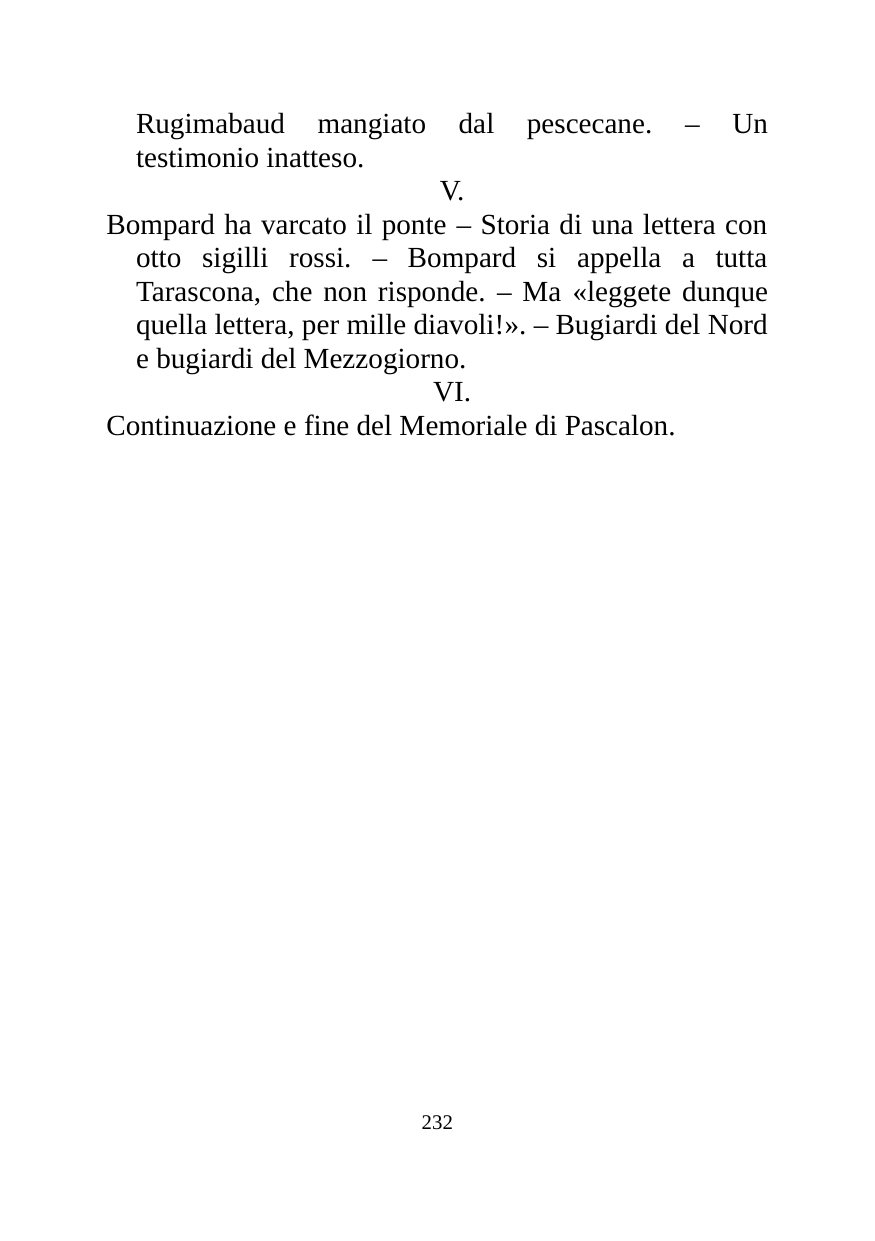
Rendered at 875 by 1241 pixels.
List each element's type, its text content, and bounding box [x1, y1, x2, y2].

text VI. [106, 374, 768, 408]
text Continuazione e fine del Memoriale di Pascalon. [106, 408, 768, 442]
text V. [106, 173, 768, 207]
text Bompard ha varcato il ponte – Storia di una lettera con otto sigilli rossi. – Bompard si appella a tutta Tarascona, che non risponde. – Ma «leggete dunque quella lettera, per mille diavoli!». – Bugiardi del Nord e bugiardi del Mezzogiorno. [106, 207, 768, 374]
text Rugimabaud mangiato dal pescecane. – Un testimonio inatteso. [106, 106, 768, 173]
